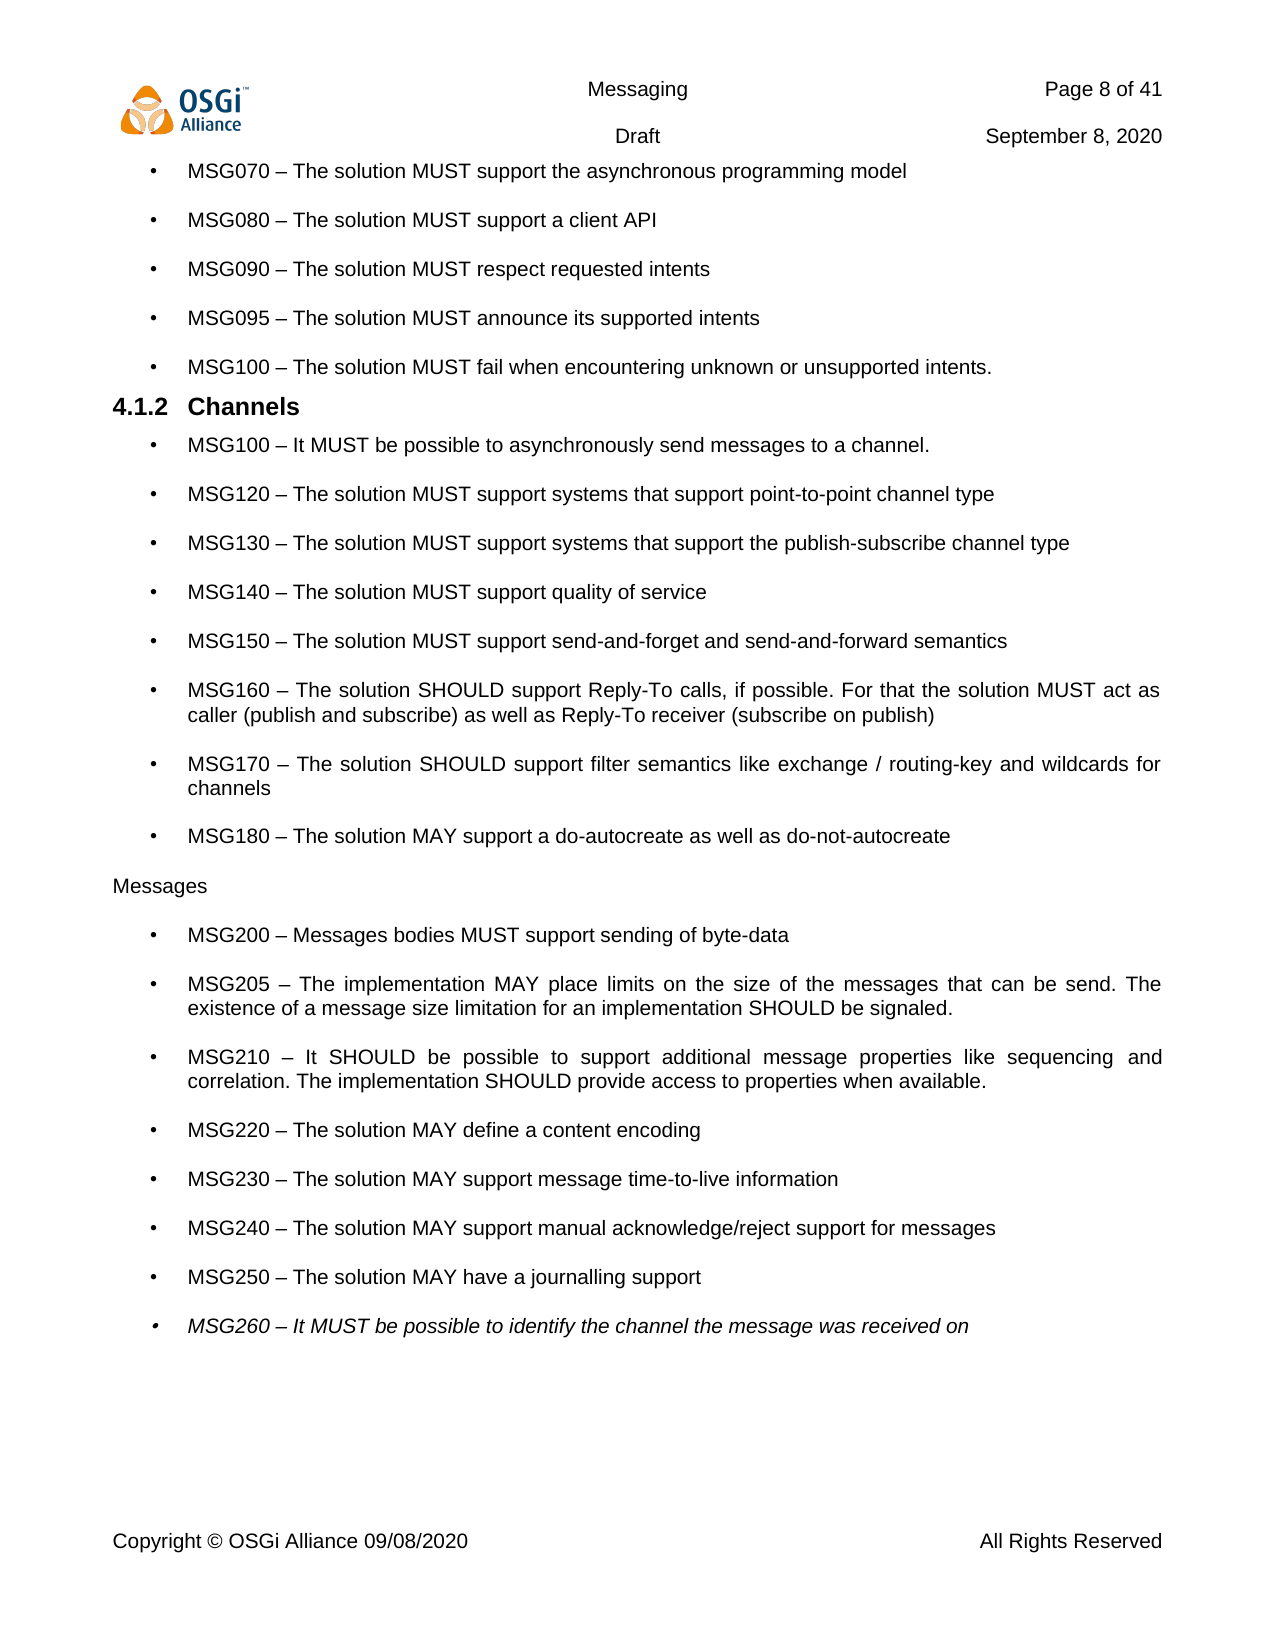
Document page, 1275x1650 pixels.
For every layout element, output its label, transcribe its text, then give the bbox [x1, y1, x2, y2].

list MSG140 – The solution MUST support quality of service [150, 580, 1162, 604]
text Messages [112, 873, 1162, 897]
list MSG130 – The solution MUST support systems that support the publish-subscribe channel type [150, 531, 1162, 555]
list MSG230 – The solution MAY support message time-to-live information [150, 1167, 1162, 1191]
list MSG090 – The solution MUST respect requested intents [150, 257, 1162, 281]
list MSG220 – The solution MAY define a content encoding [150, 1117, 1162, 1142]
subtitle Channels [112, 392, 1162, 421]
picture [113, 78, 257, 142]
list MSG095 – The solution MUST announce its supported intents [150, 306, 1162, 330]
list MSG210 – It SHOULD be possible to support additional message properties like sequencing and correlation. The implementation SHOULD provide access to properties when available. [150, 1044, 1162, 1092]
list MSG070 – The solution MUST support the asynchronous programming model [150, 159, 1162, 183]
list MSG160 – The solution SHOULD support Reply-To calls, if possible. For that the solution MUST act as caller (publish and subscribe) as well as Reply-To receiver (subscribe on publish) [150, 678, 1162, 726]
list MSG120 – The solution MUST support systems that support point-to-point channel type [150, 482, 1162, 506]
list MSG205 – The implementation MAY place limits on the size of the messages that can be send. The existence of a message size limitation for an implementation SHOULD be signaled. [150, 971, 1162, 1019]
list MSG100 – The solution MUST fail when encountering unknown or unsupported intents. [150, 355, 1162, 379]
list MSG250 – The solution MAY have a journalling support [150, 1265, 1162, 1289]
list MSG240 – The solution MAY support manual acknowledge/reject support for messages [150, 1216, 1162, 1240]
list MSG200 – Messages bodies MUST support sending of byte-data [150, 922, 1162, 946]
list MSG180 – The solution MAY support a do-autocreate as well as do-not-autocreate [150, 824, 1162, 848]
list MSG170 – The solution SHOULD support filter semantics like exchange / routing-key and wildcards for channels [150, 751, 1162, 799]
list MSG100 – It MUST be possible to asynchronously send messages to a channel. [150, 433, 1162, 457]
list MSG260 – It MUST be possible to identify the channel the message was received on [150, 1314, 1162, 1338]
list MSG150 – The solution MUST support send-and-forget and send-and-forward semantics [150, 629, 1162, 653]
list MSG080 – The solution MUST support a client API [150, 208, 1162, 232]
